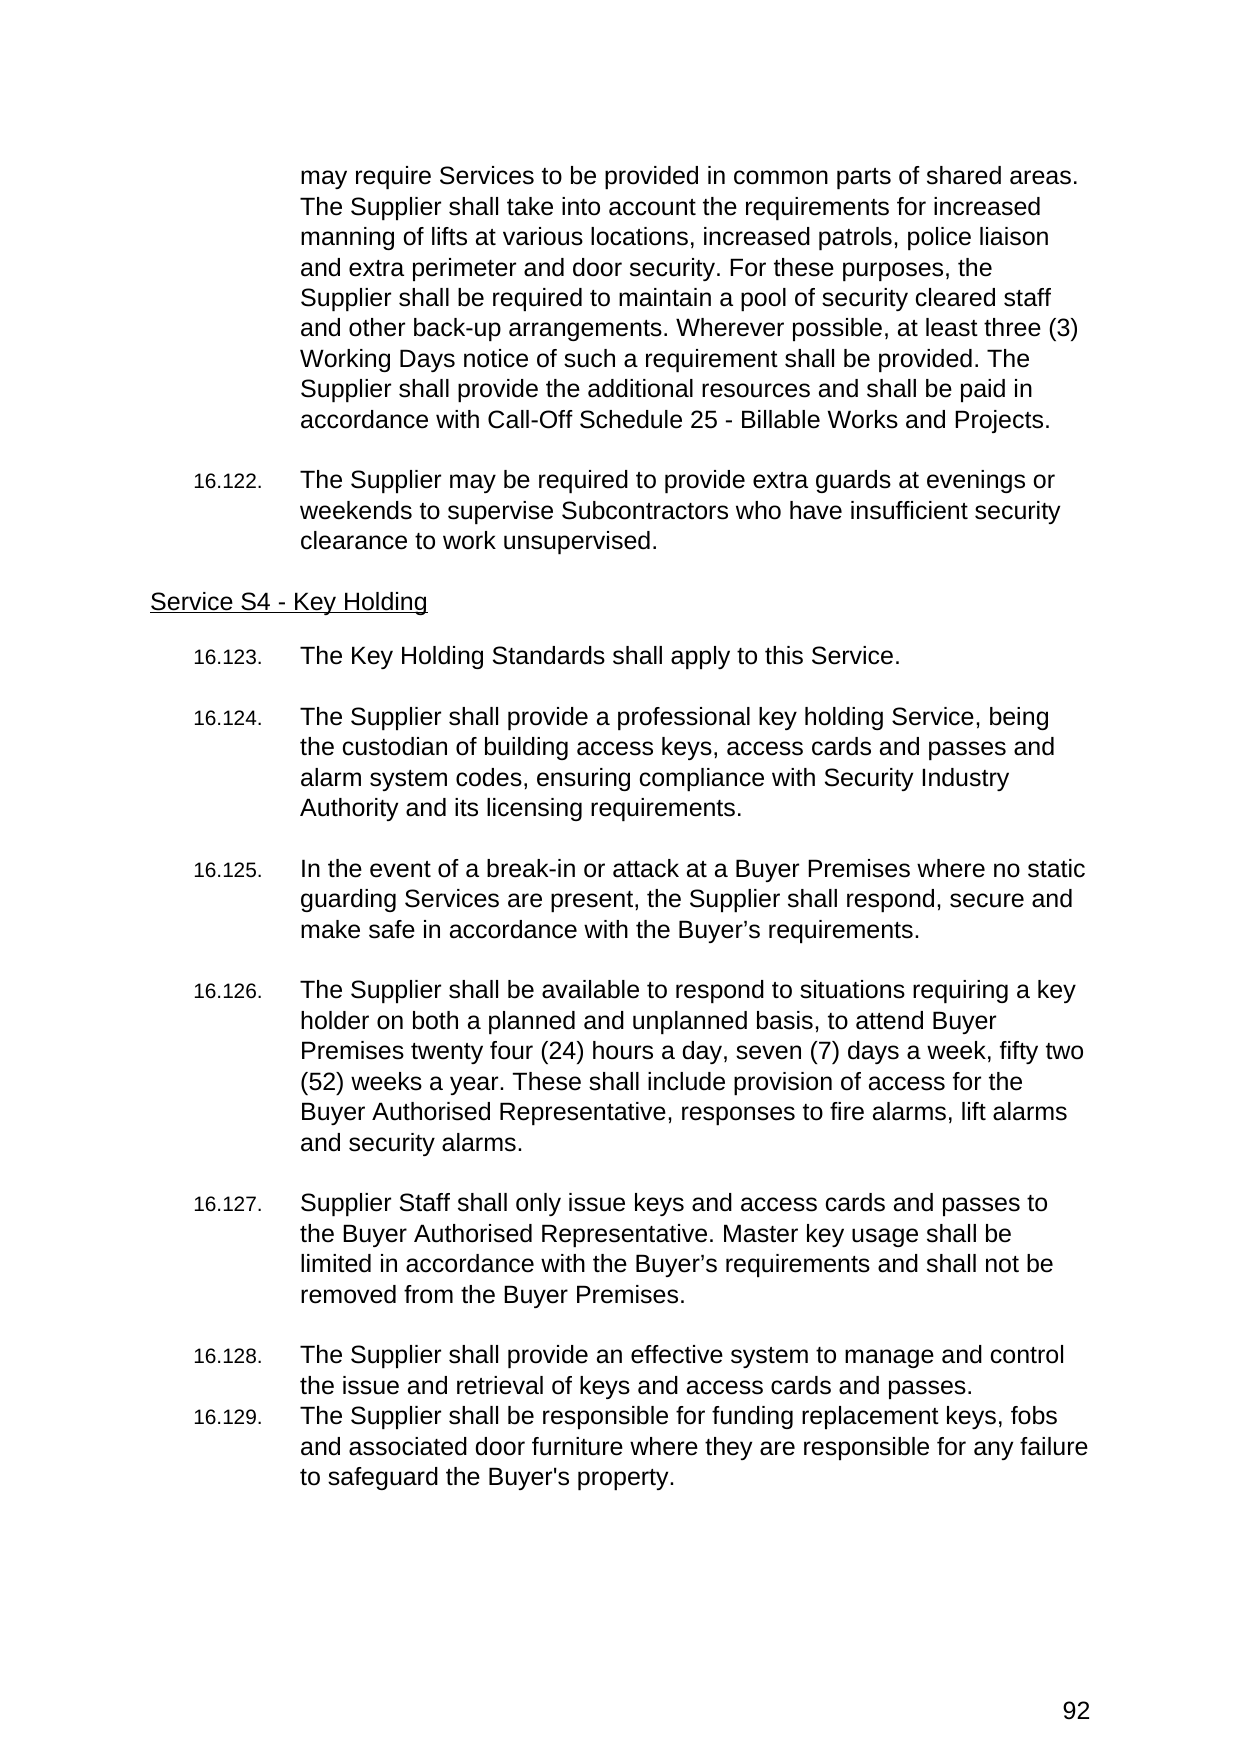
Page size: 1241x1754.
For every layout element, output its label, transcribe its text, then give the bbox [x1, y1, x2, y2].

list In the event of a break-in or attack at a Buyer Premises where no static guarding Services are present, the Supplier shall respond, secure and make safe in accordance with the Buyer’s requirements. [262, 854, 1090, 943]
list may require Services to be provided in common parts of shared areas. The Supplier shall take into account the requirements for increased manning of lifts at various locations, increased patrols, police liaison and extra perimeter and door security. For these purposes, the Supplier shall be required to maintain a pool of security cleared staff and other back-up arrangements. Wherever possible, at least three (3) Working Days notice of such a requirement shall be provided. The Supplier shall provide the additional resources and shall be paid in accordance with Call-Off Schedule 25 - Billable Works and Projects. [262, 161, 1090, 433]
list The Supplier shall be responsible for funding replacement keys, fobs and associated door furniture where they are responsible for any failure to safeguard the Buyer's property. [262, 1401, 1090, 1491]
list The Supplier shall be available to respond to situations requiring a key holder on both a planned and unplanned basis, to attend Buyer Premises twenty four (24) hours a day, seven (7) days a week, fifty two (52) weeks a year. These shall include provision of access for the Buyer Authorised Representative, responses to fire alarms, lift alarms and security alarms. [262, 975, 1090, 1156]
list The Supplier shall provide an effective system to manage and control the issue and retrieval of keys and access cards and passes. [262, 1340, 1090, 1399]
subtitle Service S4 - Key Holding [150, 587, 1090, 616]
list The Key Holding Standards shall apply to this Service. [262, 641, 1090, 669]
list The Supplier may be required to provide extra guards at evenings or weekends to supervise Subcontractors who have insufficient security clearance to work unsupervised. [262, 465, 1090, 555]
list Supplier Staff shall only issue keys and access cards and passes to the Buyer Authorised Representative. Master key usage shall be limited in accordance with the Buyer’s requirements and shall not be removed from the Buyer Premises. [262, 1188, 1090, 1308]
list The Supplier shall provide a professional key holding Service, being the custodian of building access keys, access cards and passes and alarm system codes, ensuring compliance with Security Industry Authority and its licensing requirements. [262, 702, 1090, 822]
